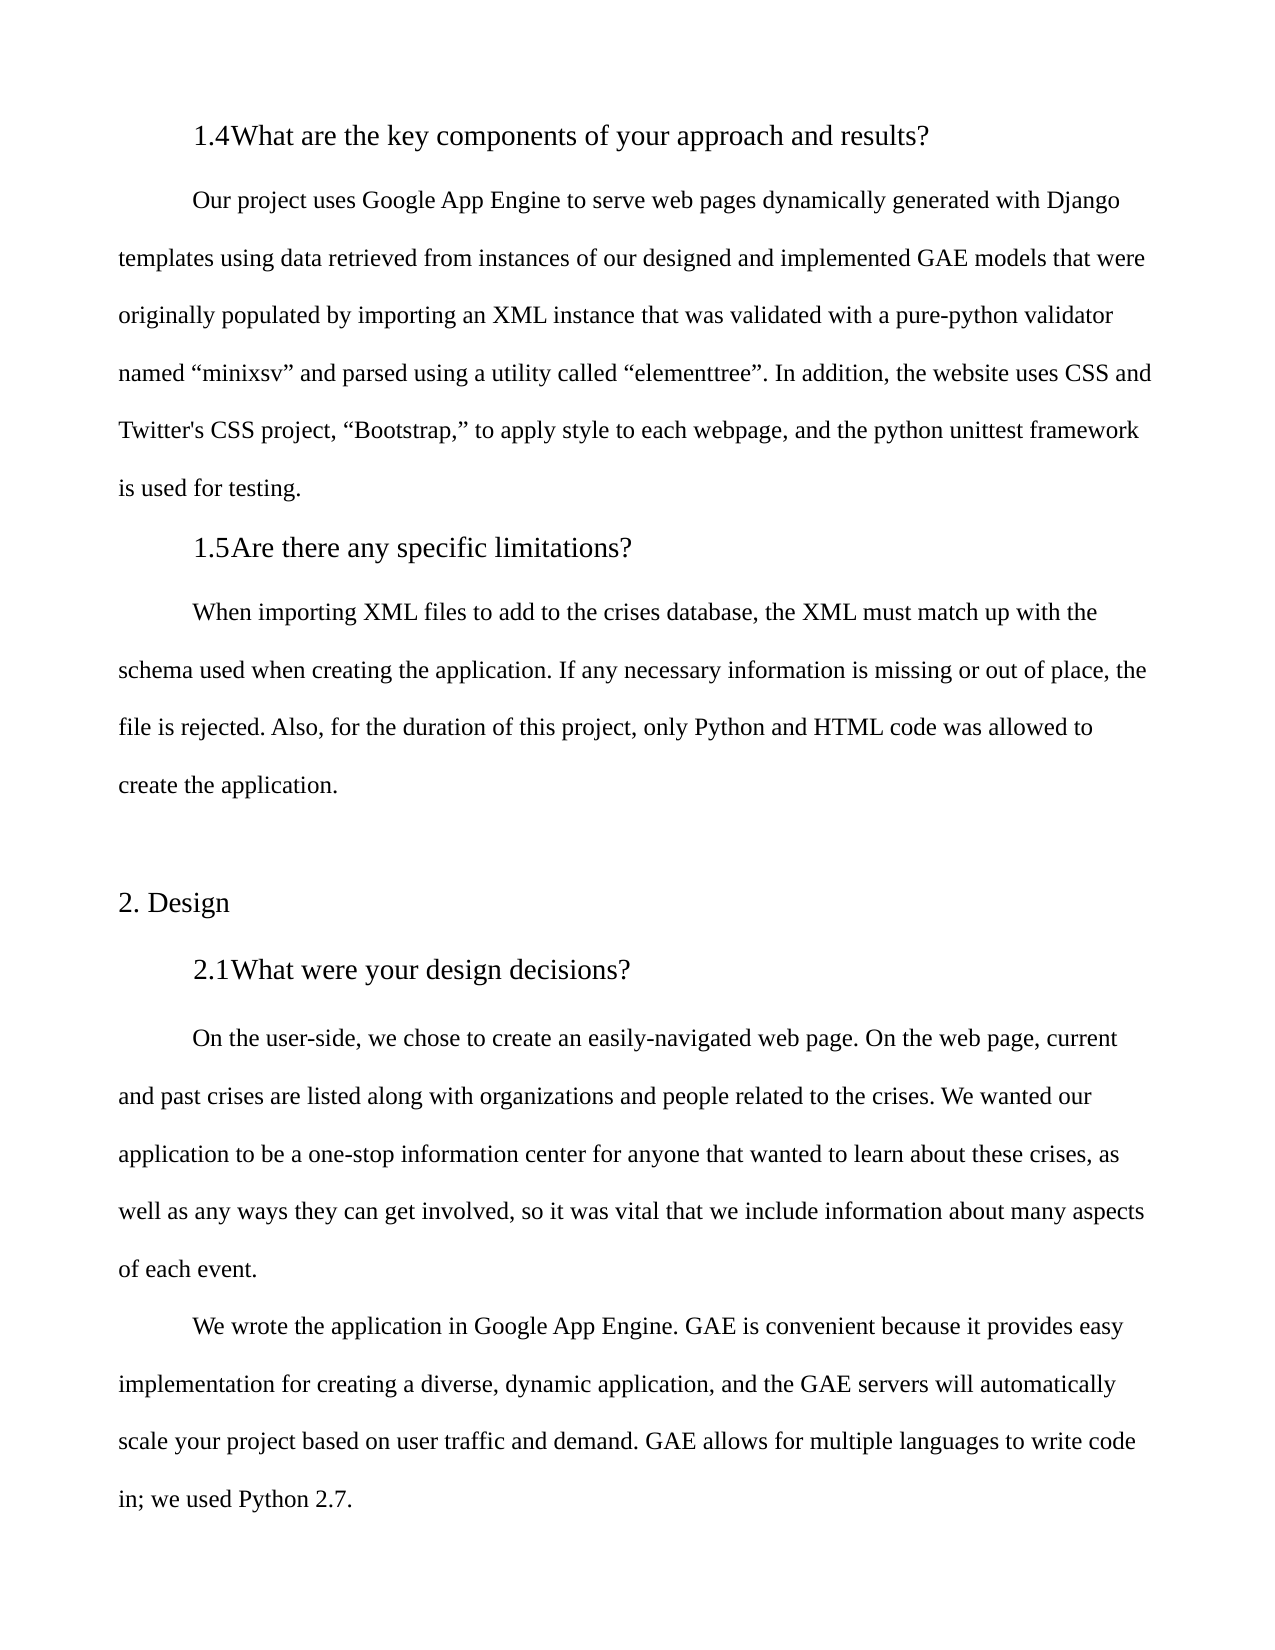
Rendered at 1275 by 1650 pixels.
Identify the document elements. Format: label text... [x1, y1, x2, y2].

text When importing XML files to add to the crises database, the XML must match up with the schema used when creating the application. If any necessary information is missing or out of place, the file is rejected. Also, for the duration of this project, only Python and HTML code was allowed to create the application. [118, 597, 1157, 798]
text 2. Design [118, 885, 1157, 918]
text Our project uses Google App Engine to serve web pages dynamically generated with Django templates using data retrieved from instances of our designed and implemented GAE models that were originally populated by importing an XML instance that was validated with a pure-python validator named “minixsv” and parsed using a utility called “elementtree”. In addition, the website uses CSS and Twitter's CSS project, “Bootstrap,” to apply style to each webpage, and the python unittest framework is used for testing. [118, 185, 1157, 501]
text On the user-side, we chose to create an easily-navigated web page. On the web page, current and past crises are listed along with organizations and people related to the crises. We wanted our application to be a one-stop information center for anyone that wanted to learn about these crises, as well as any ways they can get involved, so it was vital that we include information about many aspects of each event. [118, 1019, 1157, 1282]
list What are the key components of your approach and results? [193, 118, 1157, 152]
list What were your design decisions? [193, 952, 1157, 985]
list Are there any specific limitations? [193, 530, 1157, 564]
text We wrote the application in Google App Engine. GAE is convenient because it provides easy implementation for creating a diverse, dynamic application, and the GAE servers will automatically scale your project based on user traffic and demand. GAE allows for multiple languages to write code in; we used Python 2.7. [118, 1311, 1157, 1512]
